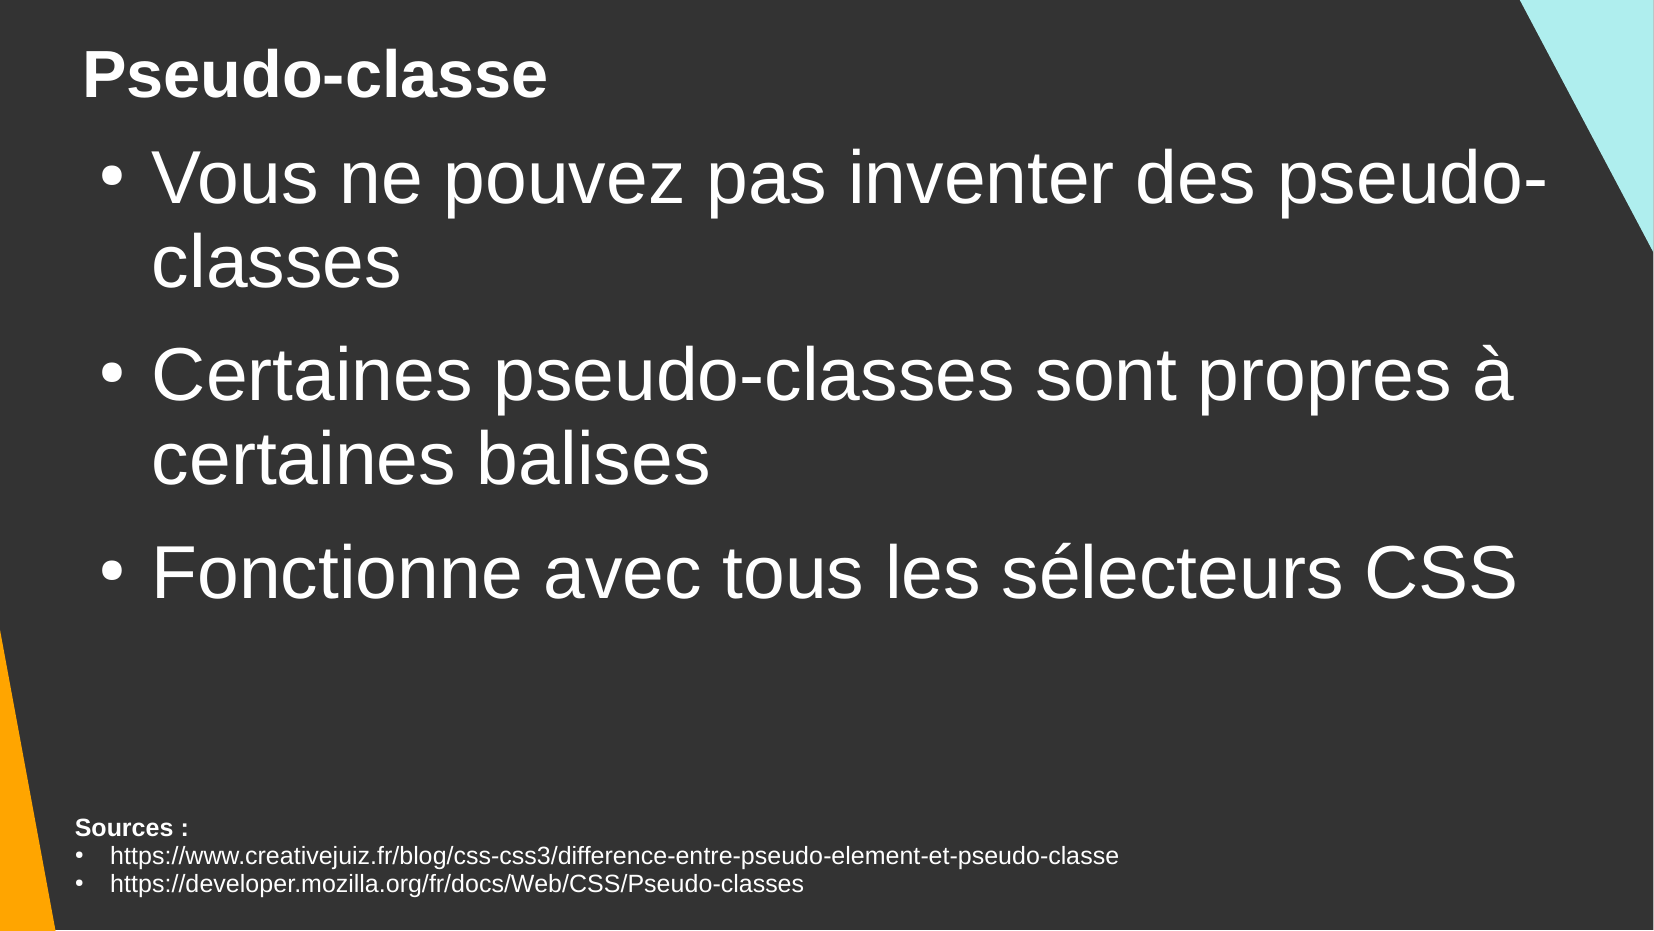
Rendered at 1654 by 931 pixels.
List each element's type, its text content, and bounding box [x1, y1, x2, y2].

text_box [0, 629, 56, 931]
text_box [1519, 0, 1654, 254]
list Vous ne pouvez pas inventer des pseudo-classes Certaines pseudo-classes sont propres à certaines balises Fonctionne avec tous les sélecteurs CSS [80, 135, 1605, 629]
text_box Sources : https://www.creativejuiz.fr/blog/css-css3/difference-entre-pseudo-element-et-pseudo-classe https://developer.mozilla.org/fr/docs/Web/CSS/Pseudo-classes [60, 806, 1546, 931]
title Pseudo-classe [82, 37, 1571, 114]
